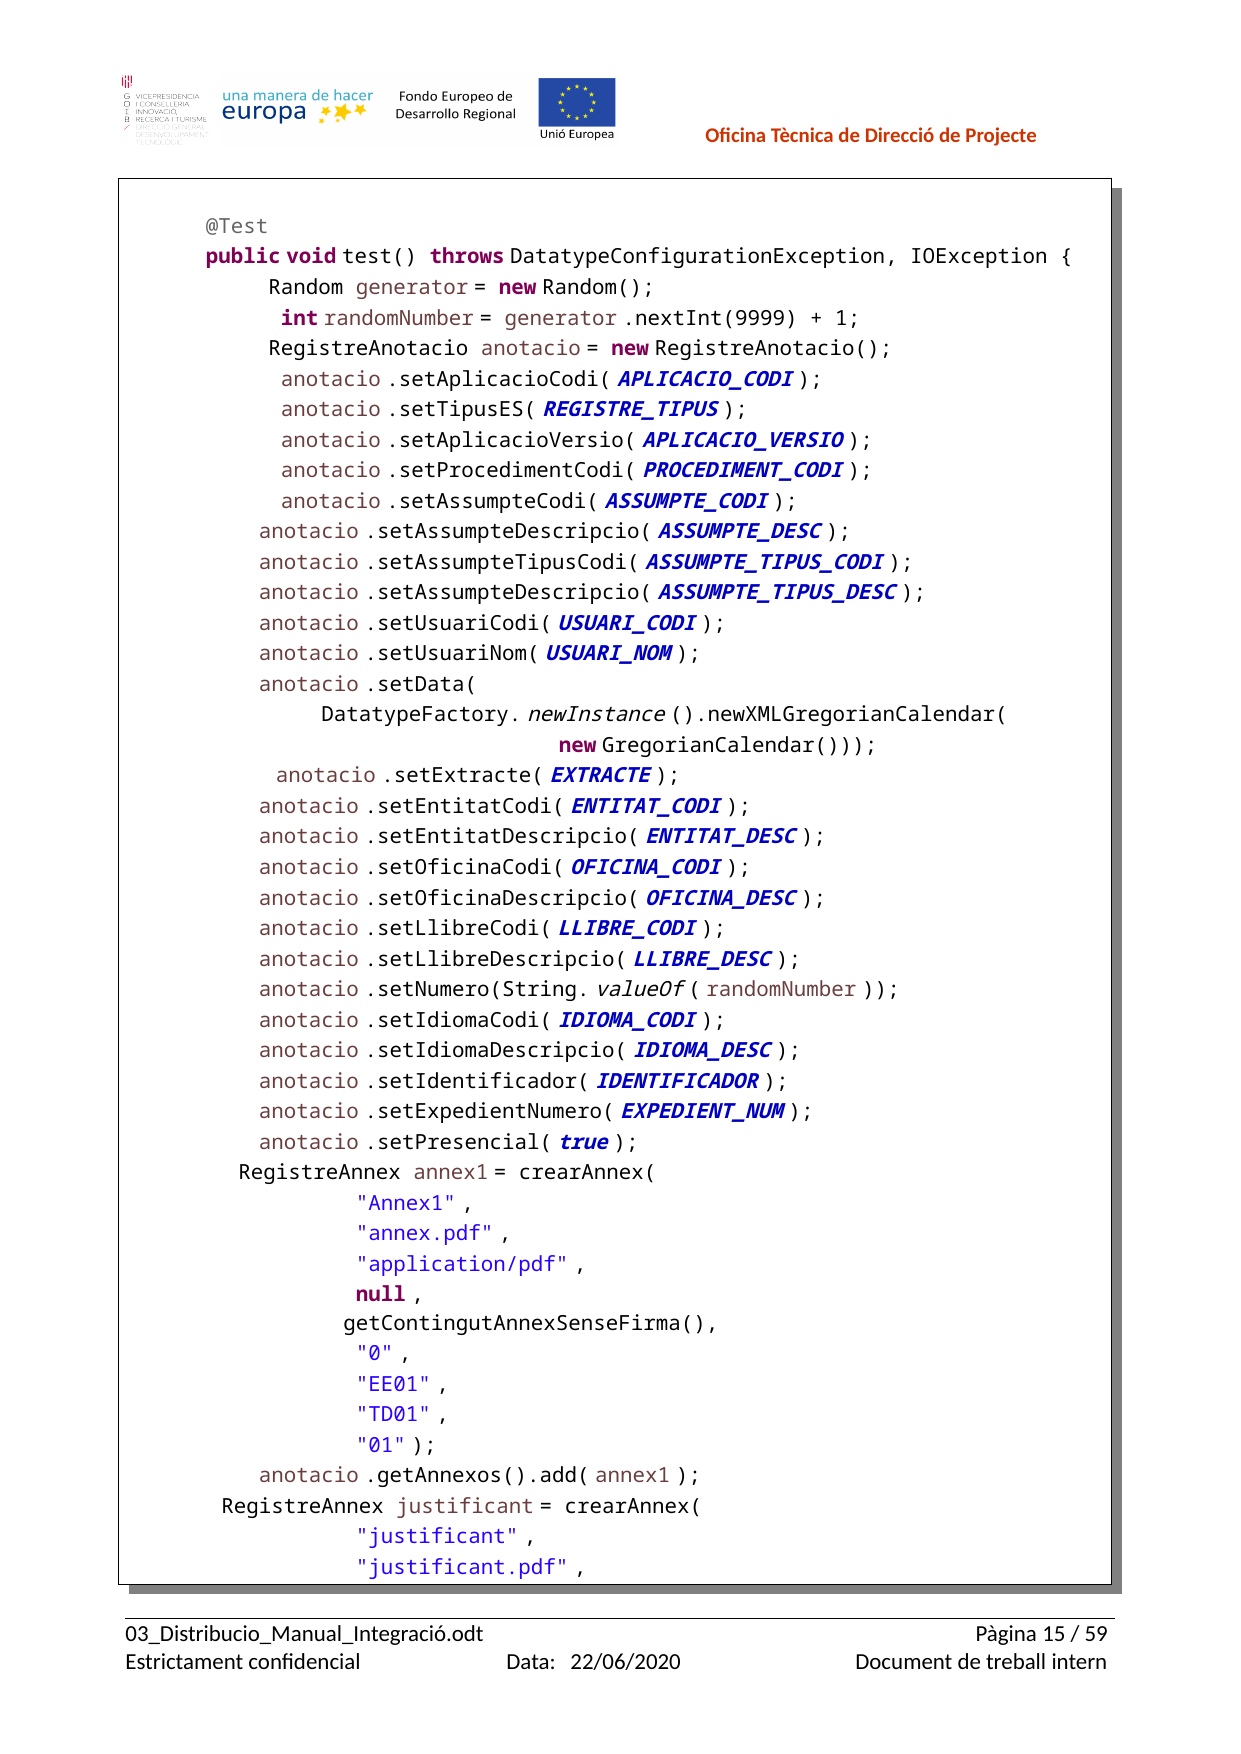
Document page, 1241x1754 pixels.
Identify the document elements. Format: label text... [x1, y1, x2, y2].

text anotacio .getAnnexos().add( annex1 ); [119, 1455, 1111, 1486]
text anotacio .setLlibreDescripcio( LLIBRE_DESC ); [119, 939, 1111, 969]
text int randomNumber = generator .nextInt(9999) + 1; [119, 298, 1111, 328]
text "TD01" , [119, 1394, 1111, 1425]
text anotacio .setExpedientNumero( EXPEDIENT_NUM ); [119, 1091, 1111, 1122]
text anotacio .setAplicacioVersio( APLICACIO_VERSIO ); [119, 420, 1111, 450]
text DatatypeFactory. newInstance ().newXMLGregorianCalendar( [119, 694, 1111, 725]
text "EE01" , [119, 1364, 1111, 1394]
text "annex.pdf" , [119, 1213, 1111, 1244]
text anotacio .setAplicacioCodi( APLICACIO_CODI ); [119, 359, 1111, 389]
text Random generator = new Random(); [119, 267, 1111, 298]
text anotacio .setExtracte( EXTRACTE ); [119, 756, 1111, 786]
text anotacio .setProcedimentCodi( PROCEDIMENT_CODI ); [119, 450, 1111, 481]
text RegistreAnnex justificant = crearAnnex( [119, 1486, 1111, 1516]
text RegistreAnotacio anotacio = new RegistreAnotacio(); [119, 328, 1111, 359]
text anotacio .setIdiomaDescripcio( IDIOMA_DESC ); [119, 1030, 1111, 1061]
text null , [119, 1274, 1111, 1305]
text RegistreAnnex annex1 = crearAnnex( [119, 1152, 1111, 1183]
text "justificant" , [119, 1516, 1111, 1547]
text anotacio .setAssumpteDescripcio( ASSUMPTE_DESC ); [119, 511, 1111, 542]
text anotacio .setAssumpteTipusCodi( ASSUMPTE_TIPUS_CODI ); [119, 542, 1111, 572]
text @Test [119, 206, 1111, 237]
text anotacio .setPresencial( true ); [119, 1122, 1111, 1152]
text anotacio .setOficinaDescripcio( OFICINA_DESC ); [119, 878, 1111, 908]
text anotacio .setLlibreCodi( LLIBRE_CODI ); [119, 908, 1111, 939]
text anotacio .setEntitatDescripcio( ENTITAT_DESC ); [119, 817, 1111, 847]
picture [219, 73, 621, 147]
text "Annex1" , [119, 1183, 1111, 1213]
text anotacio .setData( [119, 664, 1111, 694]
text anotacio .setIdentificador( IDENTIFICADOR ); [119, 1061, 1111, 1091]
text "01" ); [119, 1425, 1111, 1455]
text anotacio .setUsuariNom( USUARI_NOM ); [119, 633, 1111, 664]
text "justificant.pdf" , [119, 1547, 1111, 1583]
text "application/pdf" , [119, 1244, 1111, 1274]
picture [118, 73, 213, 147]
text new GregorianCalendar())); [119, 725, 1111, 756]
text anotacio .setNumero(String. valueOf ( randomNumber )); [119, 969, 1111, 1000]
text anotacio .setUsuariCodi( USUARI_CODI ); [119, 603, 1111, 633]
text anotacio .setTipusES( REGISTRE_TIPUS ); [119, 389, 1111, 420]
text anotacio .setEntitatCodi( ENTITAT_CODI ); [119, 786, 1111, 817]
text anotacio .setAssumpteCodi( ASSUMPTE_CODI ); [119, 481, 1111, 511]
text public void test() throws DatatypeConfigurationException, IOException { [119, 237, 1111, 267]
text "0" , [119, 1333, 1111, 1364]
text anotacio .setIdiomaCodi( IDIOMA_CODI ); [119, 1000, 1111, 1030]
text getContingutAnnexSenseFirma(), [119, 1305, 1111, 1333]
text anotacio .setOficinaCodi( OFICINA_CODI ); [119, 847, 1111, 878]
text anotacio .setAssumpteDescripcio( ASSUMPTE_TIPUS_DESC ); [119, 572, 1111, 603]
